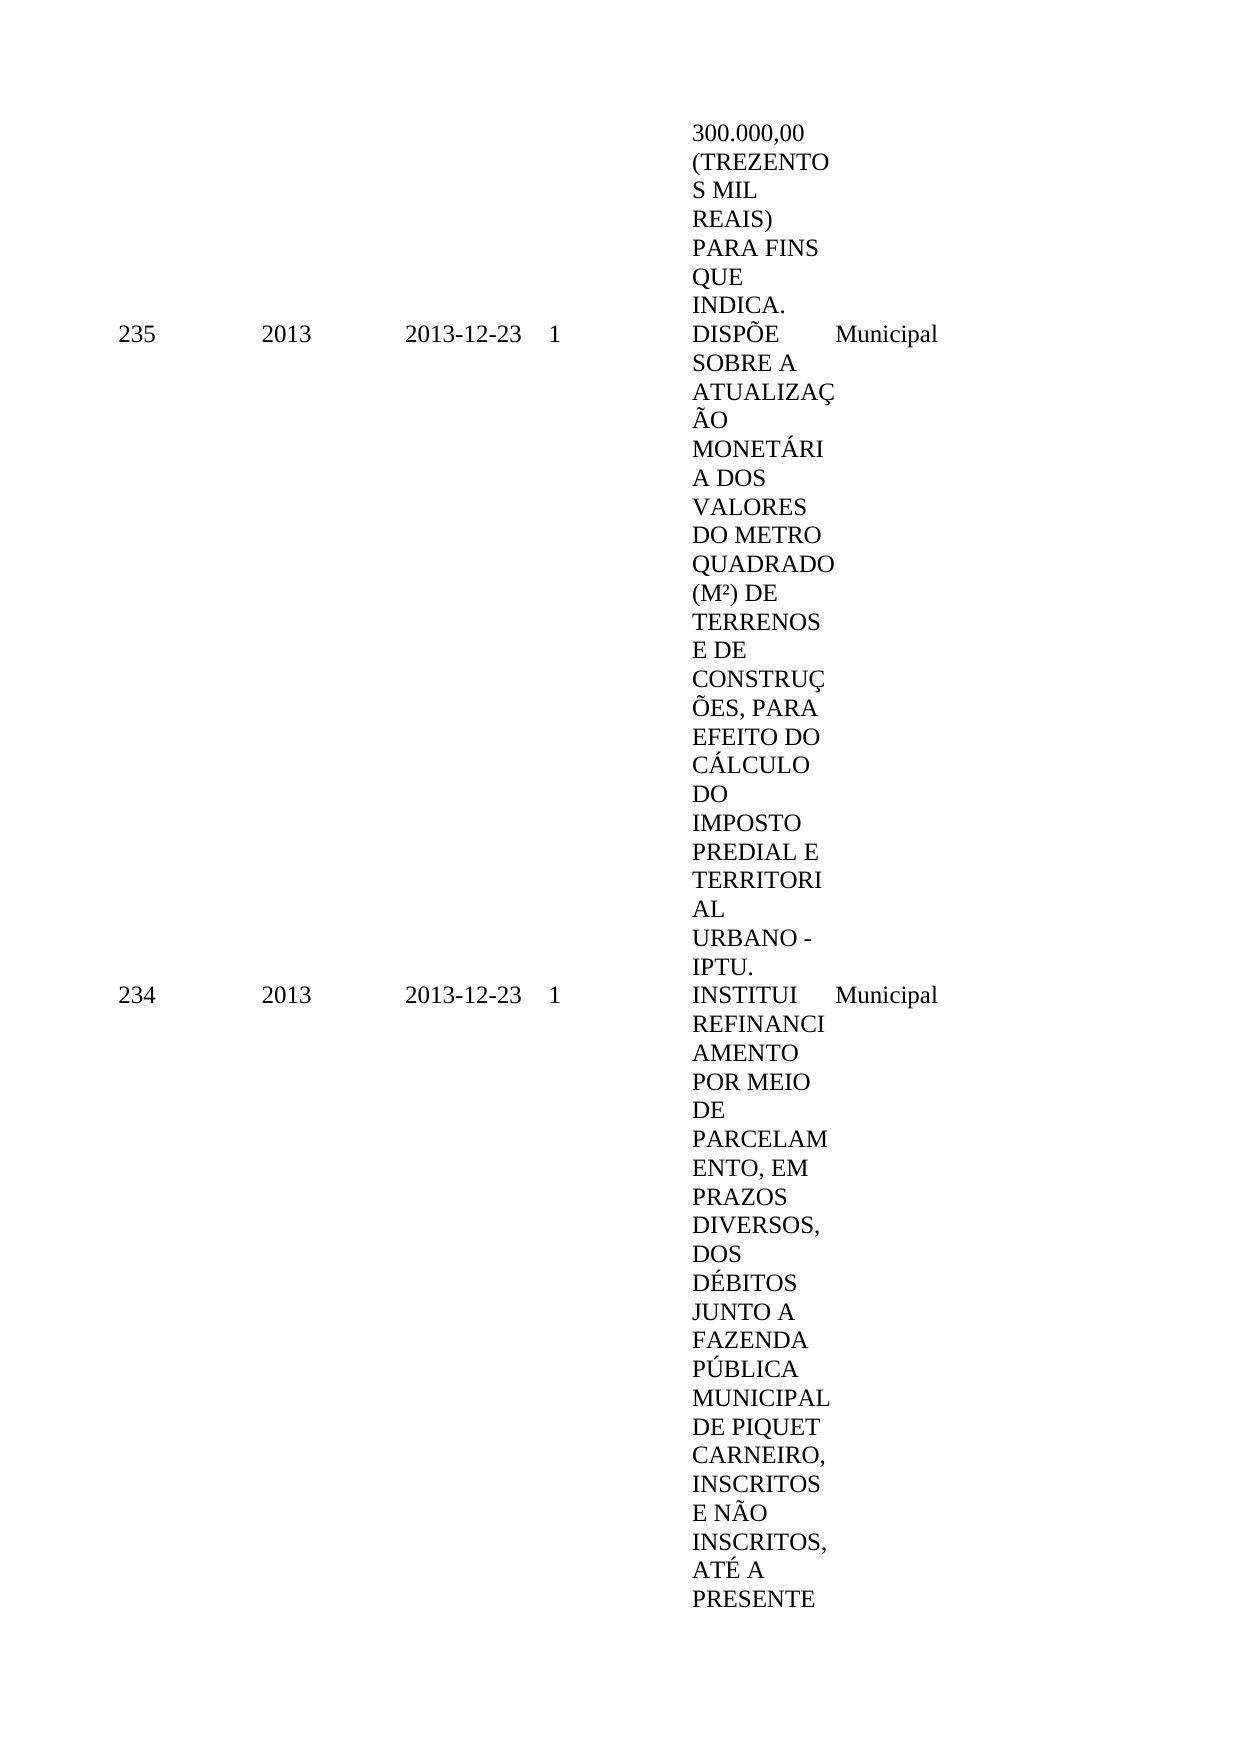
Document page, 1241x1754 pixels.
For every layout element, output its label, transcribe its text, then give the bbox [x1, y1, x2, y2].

table_cell 234 [118, 981, 261, 1613]
table_cell 1 [548, 319, 692, 981]
table_cell 2013-12-23 [405, 319, 548, 981]
table_cell Municipal [835, 981, 979, 1613]
table_cell 235 [118, 319, 261, 981]
table_cell 300.000,00 (TREZENTOS MIL REAIS) PARA FINS QUE INDICA. [692, 118, 835, 319]
table_cell [979, 981, 1122, 1613]
table_cell Municipal [835, 319, 979, 981]
table_cell 1 [548, 981, 692, 1613]
table_cell [405, 118, 548, 319]
table_cell [835, 118, 979, 319]
table_cell [979, 118, 1122, 319]
table_cell [979, 319, 1122, 981]
table_cell 2013 [261, 319, 405, 981]
table_cell 2013 [261, 981, 405, 1613]
table_cell 2013-12-23 [405, 981, 548, 1613]
table_cell [118, 118, 261, 319]
table_cell [548, 118, 692, 319]
table_cell [261, 118, 405, 319]
table_cell DISPÕE SOBRE A ATUALIZAÇÃO MONETÁRIA DOS VALORES DO METRO QUADRADO (M²) DE TERRENOS E DE CONSTRUÇÕES, PARA EFEITO DO CÁLCULO DO IMPOSTO PREDIAL E TERRITORIAL URBANO - IPTU. [692, 319, 835, 981]
table_cell INSTITUI REFINANCIAMENTO POR MEIO DE PARCELAMENTO, EM PRAZOS DIVERSOS, DOS DÉBITOS JUNTO A FAZENDA PÚBLICA MUNICIPAL DE PIQUET CARNEIRO, INSCRITOS E NÃO INSCRITOS, ATÉ A PRESENTE [692, 981, 835, 1613]
